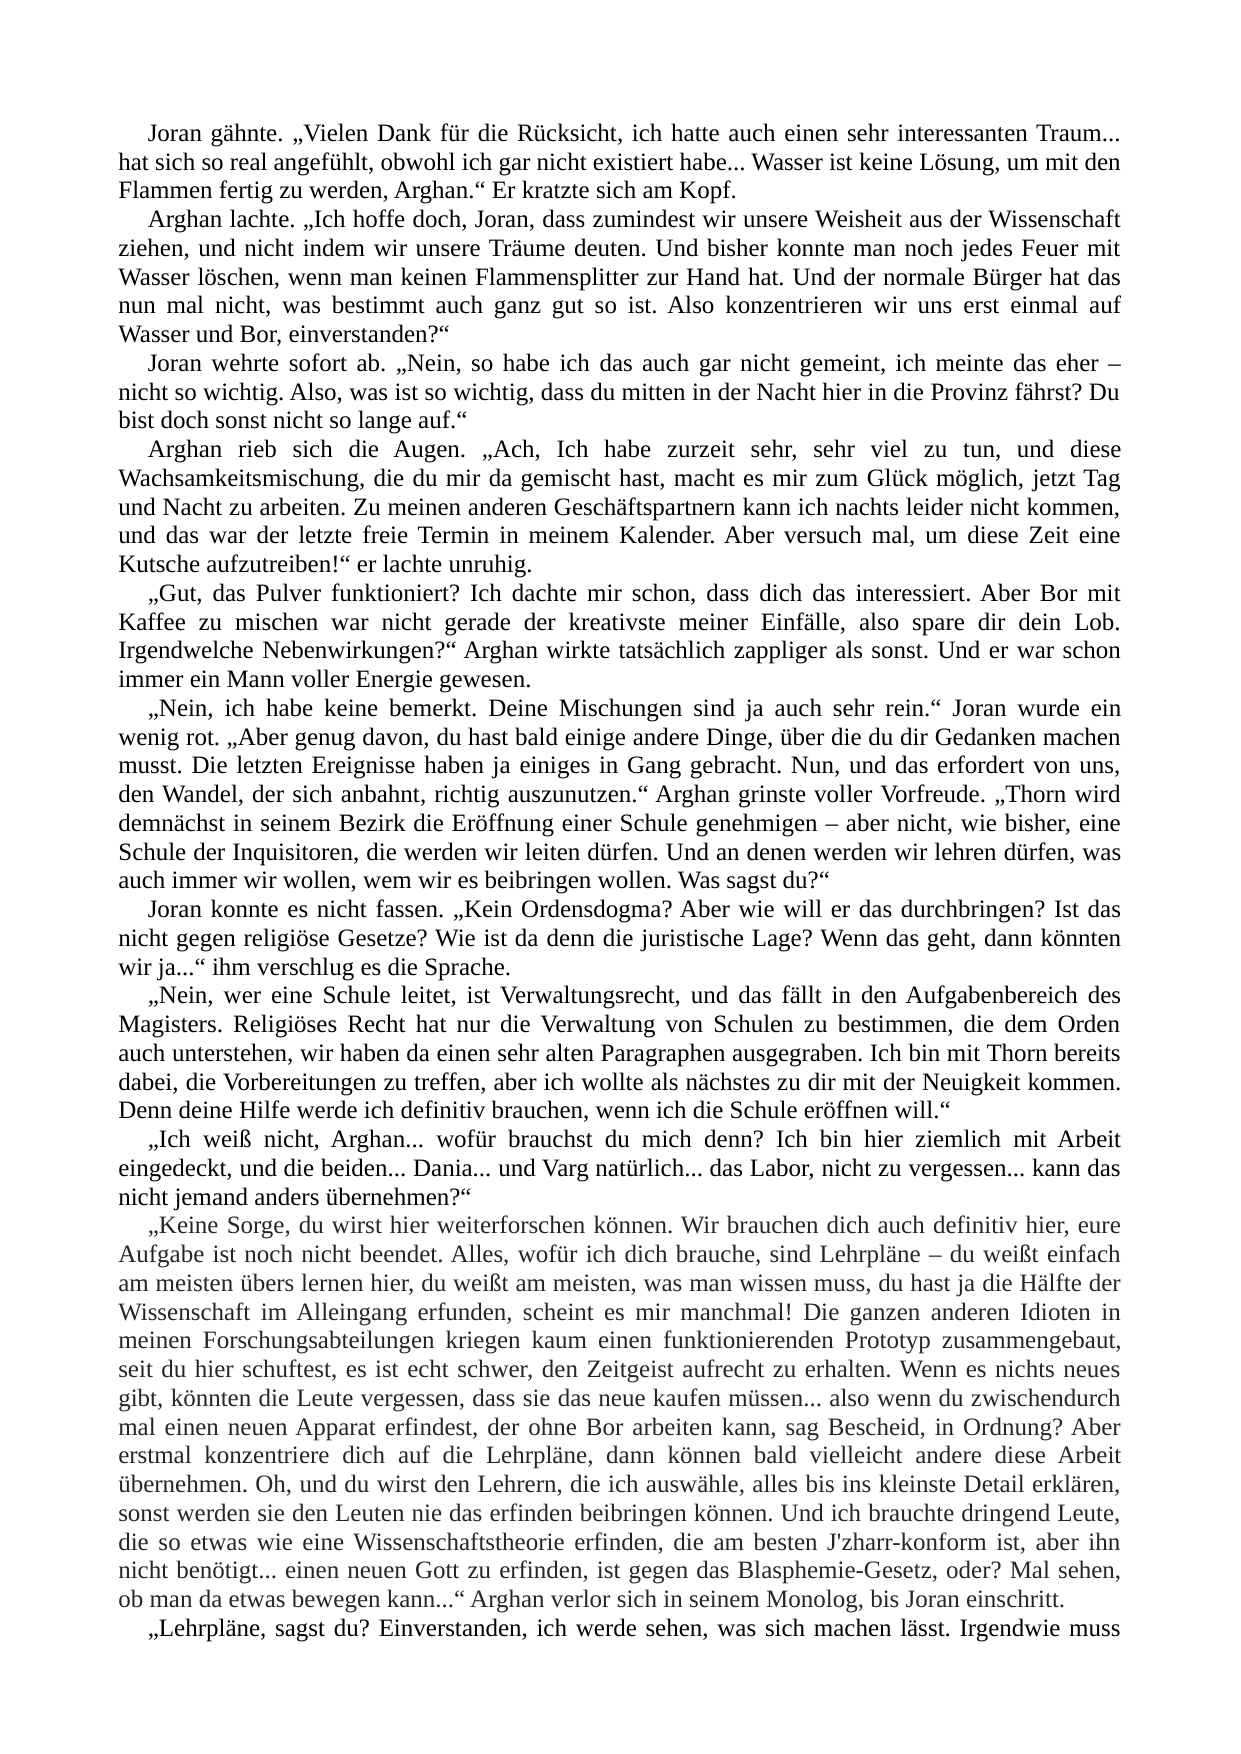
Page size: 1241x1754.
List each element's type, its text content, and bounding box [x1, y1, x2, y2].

text „Keine Sorge, du wirst hier weiterforschen können. Wir brauchen dich auch definitiv hier, eure Aufgabe ist noch nicht beendet. Alles, wofür ich dich brauche, sind Lehrpläne – du weißt einfach am meisten übers lernen hier, du weißt am meisten, was man wissen muss, du hast ja die Hälfte der Wissenschaft im Alleingang erfunden, scheint es mir manchmal! Die ganzen anderen Idioten in meinen Forschungsabteilungen kriegen kaum einen funktionierenden Prototyp zusammengebaut, seit du hier schuftest, es ist echt schwer, den Zeitgeist aufrecht zu erhalten. Wenn es nichts neues gibt, könnten die Leute vergessen, dass sie das neue kaufen müssen... also wenn du zwischendurch mal einen neuen Apparat erfindest, der ohne Bor arbeiten kann, sag Bescheid, in Ordnung? Aber erstmal konzentriere dich auf die Lehrpläne, dann können bald vielleicht andere diese Arbeit übernehmen. Oh, und du wirst den Lehrern, die ich auswähle, alles bis ins kleinste Detail erklären, sonst werden sie den Leuten nie das erfinden beibringen können. Und ich brauchte dringend Leute, die so etwas wie eine Wissenschaftstheorie erfinden, die am besten J'zharr-konform ist, aber ihn nicht benötigt... einen neuen Gott zu erfinden, ist gegen das Blasphemie-Gesetz, oder? Mal sehen, ob man da etwas bewegen kann...“ Arghan verlor sich in seinem Monolog, bis Joran einschritt. [118, 1211, 1122, 1613]
text „Gut, das Pulver funktioniert? Ich dachte mir schon, dass dich das interessiert. Aber Bor mit Kaffee zu mischen war nicht gerade der kreativste meiner Einfälle, also spare dir dein Lob. Irgendwelche Nebenwirkungen?“ Arghan wirkte tatsächlich zappliger als sonst. Und er war schon immer ein Mann voller Energie gewesen. [118, 578, 1122, 693]
text „Nein, wer eine Schule leitet, ist Verwaltungsrecht, und das fällt in den Aufgabenbereich des Magisters. Religiöses Recht hat nur die Verwaltung von Schulen zu bestimmen, die dem Orden auch unterstehen, wir haben da einen sehr alten Paragraphen ausgegraben. Ich bin mit Thorn bereits dabei, die Vorbereitungen zu treffen, aber ich wollte als nächstes zu dir mit der Neuigkeit kommen. Denn deine Hilfe werde ich definitiv brauchen, wenn ich die Schule eröffnen will.“ [118, 981, 1122, 1124]
text „Ich weiß nicht, Arghan... wofür brauchst du mich denn? Ich bin hier ziemlich mit Arbeit eingedeckt, und die beiden... Dania... und Varg natürlich... das Labor, nicht zu vergessen... kann das nicht jemand anders übernehmen?“ [118, 1124, 1122, 1211]
text Joran konnte es nicht fassen. „Kein Ordensdogma? Aber wie will er das durchbringen? Ist das nicht gegen religiöse Gesetze? Wie ist da denn die juristische Lage? Wenn das geht, dann könnten wir ja...“ ihm verschlug es die Sprache. [118, 894, 1122, 981]
text „Lehrpläne, sagst du? Einverstanden, ich werde sehen, was sich machen lässt. Irgendwie muss [118, 1613, 1122, 1642]
text Arghan rieb sich die Augen. „Ach, Ich habe zurzeit sehr, sehr viel zu tun, und diese Wachsamkeitsmischung, die du mir da gemischt hast, macht es mir zum Glück möglich, jetzt Tag und Nacht zu arbeiten. Zu meinen anderen Geschäftspartnern kann ich nachts leider nicht kommen, und das war der letzte freie Termin in meinem Kalender. Aber versuch mal, um diese Zeit eine Kutsche aufzutreiben!“ er lachte unruhig. [118, 434, 1122, 578]
text „Nein, ich habe keine bemerkt. Deine Mischungen sind ja auch sehr rein.“ Joran wurde ein wenig rot. „Aber genug davon, du hast bald einige andere Dinge, über die du dir Gedanken machen musst. Die letzten Ereignisse haben ja einiges in Gang gebracht. Nun, und das erfordert von uns, den Wandel, der sich anbahnt, richtig auszunutzen.“ Arghan grinste voller Vorfreude. „Thorn wird demnächst in seinem Bezirk die Eröffnung einer Schule genehmigen – aber nicht, wie bisher, eine Schule der Inquisitoren, die werden wir leiten dürfen. Und an denen werden wir lehren dürfen, was auch immer wir wollen, wem wir es beibringen wollen. Was sagst du?“ [118, 693, 1122, 894]
text Joran wehrte sofort ab. „Nein, so habe ich das auch gar nicht gemeint, ich meinte das eher – nicht so wichtig. Also, was ist so wichtig, dass du mitten in der Nacht hier in die Provinz fährst? Du bist doch sonst nicht so lange auf.“ [118, 348, 1122, 434]
text Joran gähnte. „Vielen Dank für die Rücksicht, ich hatte auch einen sehr interessanten Traum... hat sich so real angefühlt, obwohl ich gar nicht existiert habe... Wasser ist keine Lösung, um mit den Flammen fertig zu werden, Arghan.“ Er kratzte sich am Kopf. [118, 118, 1122, 204]
text Arghan lachte. „Ich hoffe doch, Joran, dass zumindest wir unsere Weisheit aus der Wissenschaft ziehen, und nicht indem wir unsere Träume deuten. Und bisher konnte man noch jedes Feuer mit Wasser löschen, wenn man keinen Flammensplitter zur Hand hat. Und der normale Bürger hat das nun mal nicht, was bestimmt auch ganz gut so ist. Also konzentrieren wir uns erst einmal auf Wasser und Bor, einverstanden?“ [118, 204, 1122, 348]
